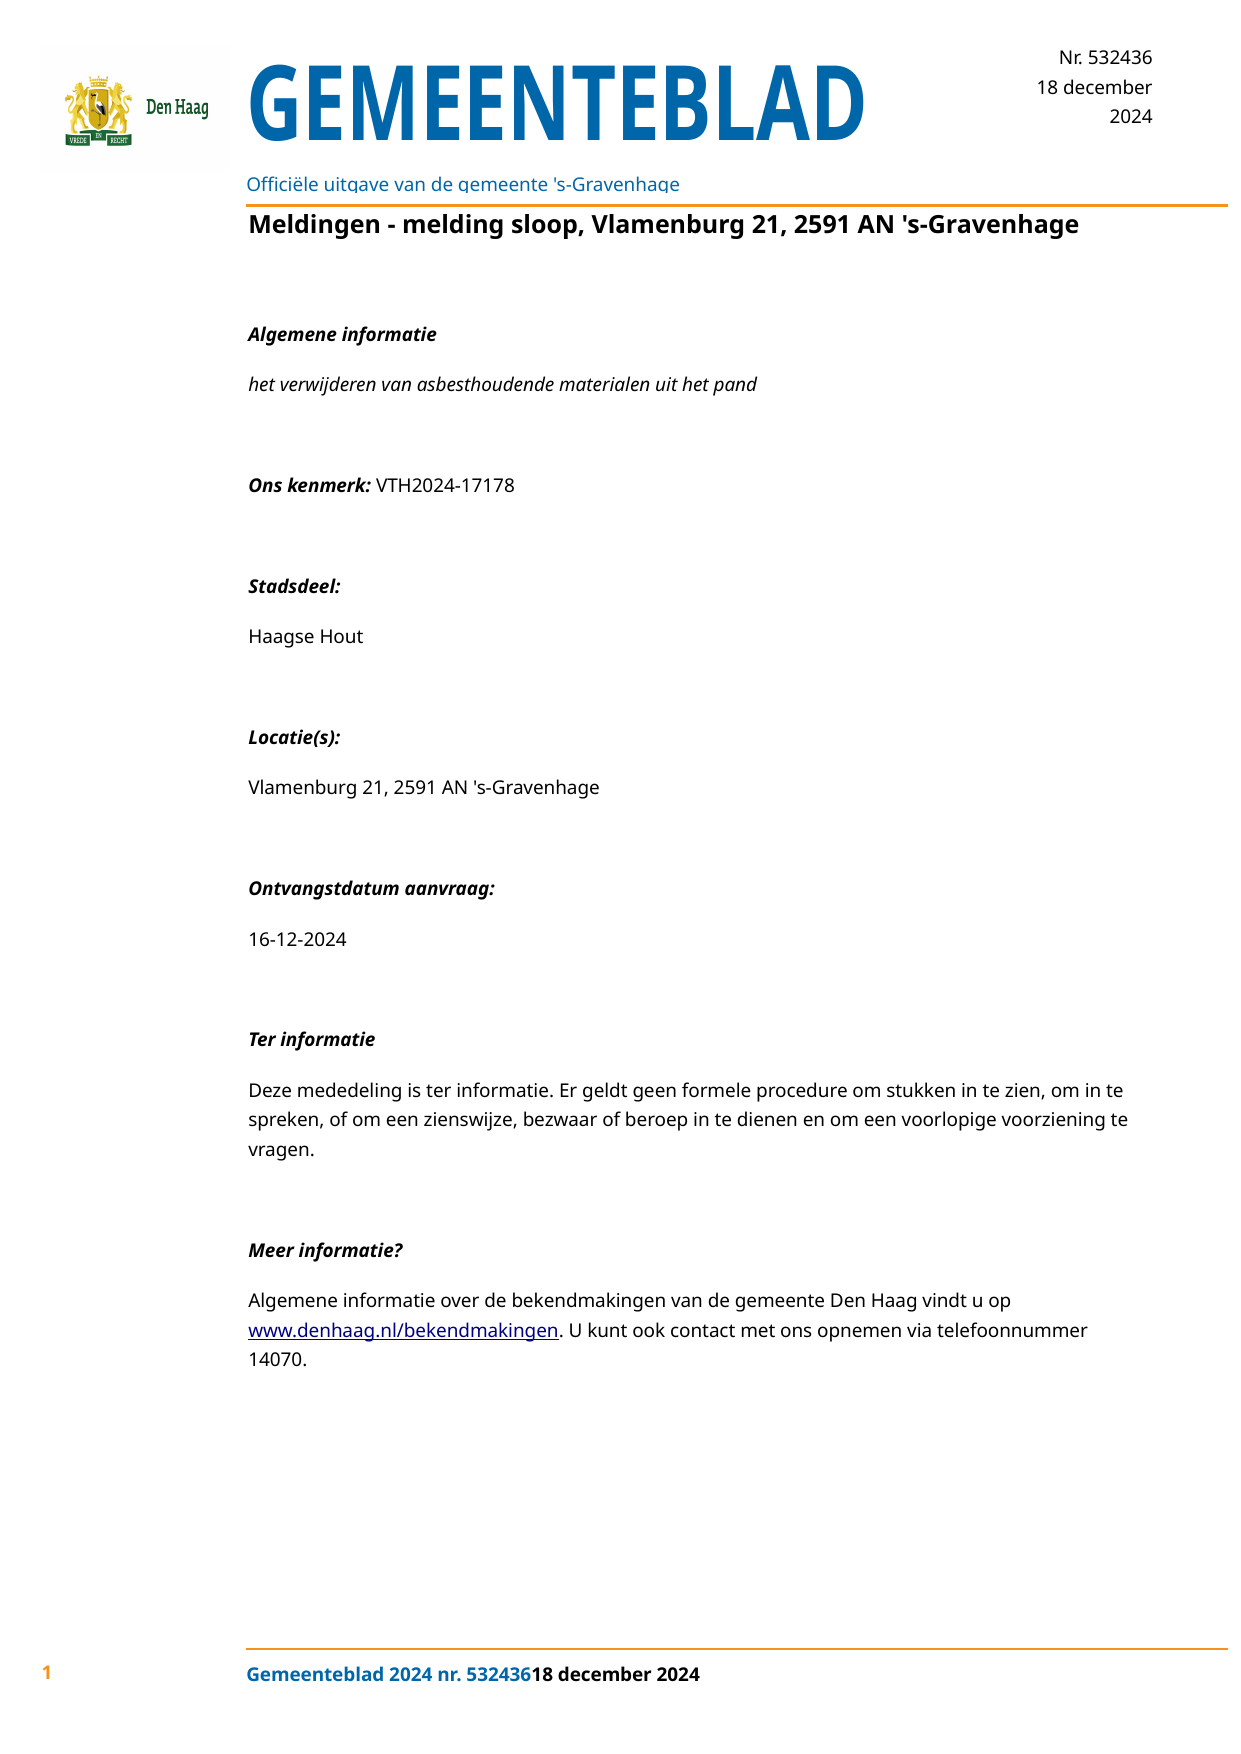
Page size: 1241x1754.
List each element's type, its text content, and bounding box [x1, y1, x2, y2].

text Ons kenmerk: VTH2024-17178 [248, 472, 1152, 498]
text het verwijderen van asbesthoudende materialen uit het pand [248, 371, 1152, 397]
text Stadsdeel: [248, 573, 1152, 598]
text Locatie(s): [248, 724, 1152, 750]
text Algemene informatie over de bekendmakingen van de gemeente Den Haag vindt u op www.denhaag.nl/bekendmakingen. U kunt ook contact met ons opnemen via telefoonnummer 14070. [248, 1287, 1152, 1372]
text Ter informatie [248, 1027, 1152, 1052]
text 16-12-2024 [248, 926, 1152, 951]
text Haagse Hout [248, 623, 1152, 649]
text Vlamenburg 21, 2591 AN 's-Gravenhage [248, 774, 1152, 800]
text Ontvangstdatum aanvraag: [248, 875, 1152, 901]
text Algemene informatie [248, 321, 1152, 346]
picture [41, 47, 231, 172]
text Meldingen - melding sloop, Vlamenburg 21, 2591 AN 's-Gravenhage [248, 207, 1152, 241]
text Meer informatie? [248, 1237, 1152, 1263]
text Deze mededeling is ter informatie. Er geldt geen formele procedure om stukken in te zien, om in te spreken, of om een zienswijze, bezwaar of beroep in te dienen en om een voorlopige voorziening te vragen. [248, 1077, 1152, 1162]
